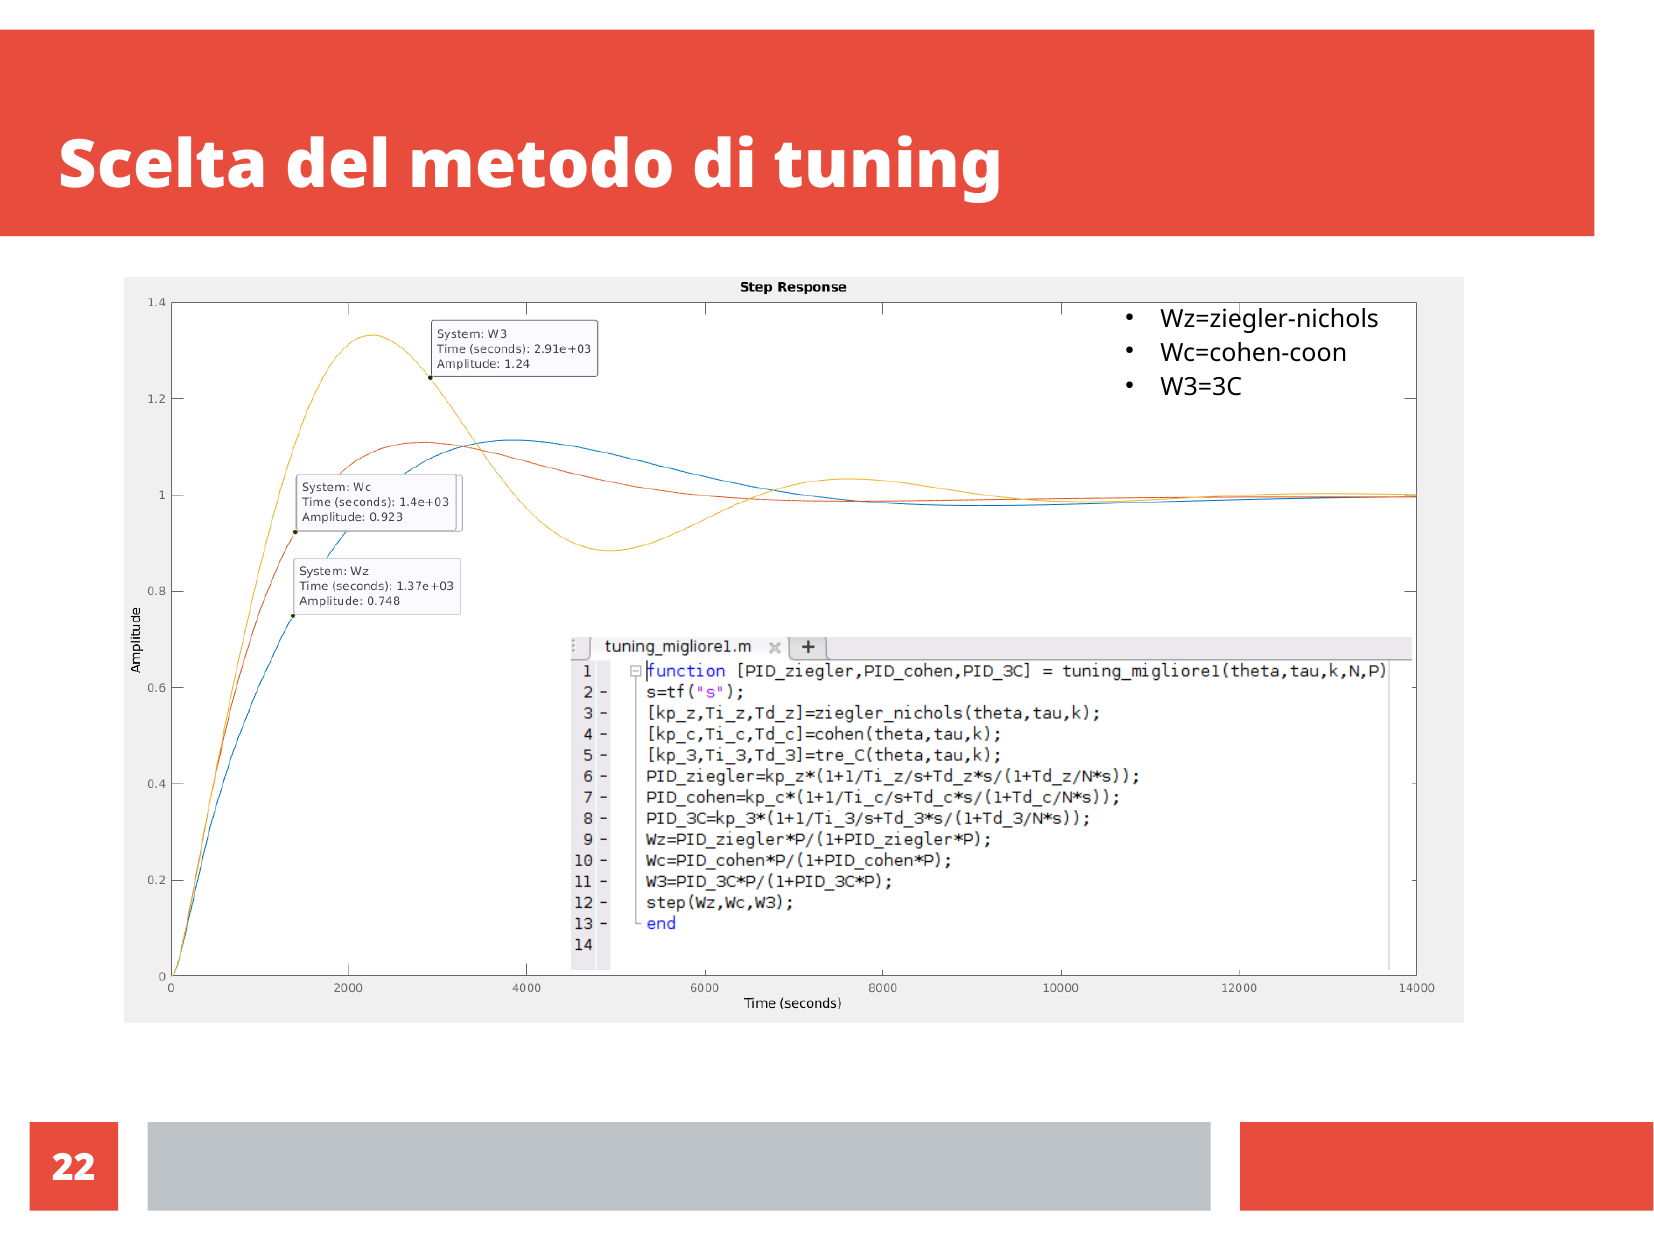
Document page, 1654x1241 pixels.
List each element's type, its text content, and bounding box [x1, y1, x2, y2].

text_box Wz=ziegler-nichols Wc=cohen-coon W3=3C [1110, 292, 1654, 396]
picture [124, 277, 1464, 1023]
title Scelta del metodo di tuning [59, 59, 1595, 207]
